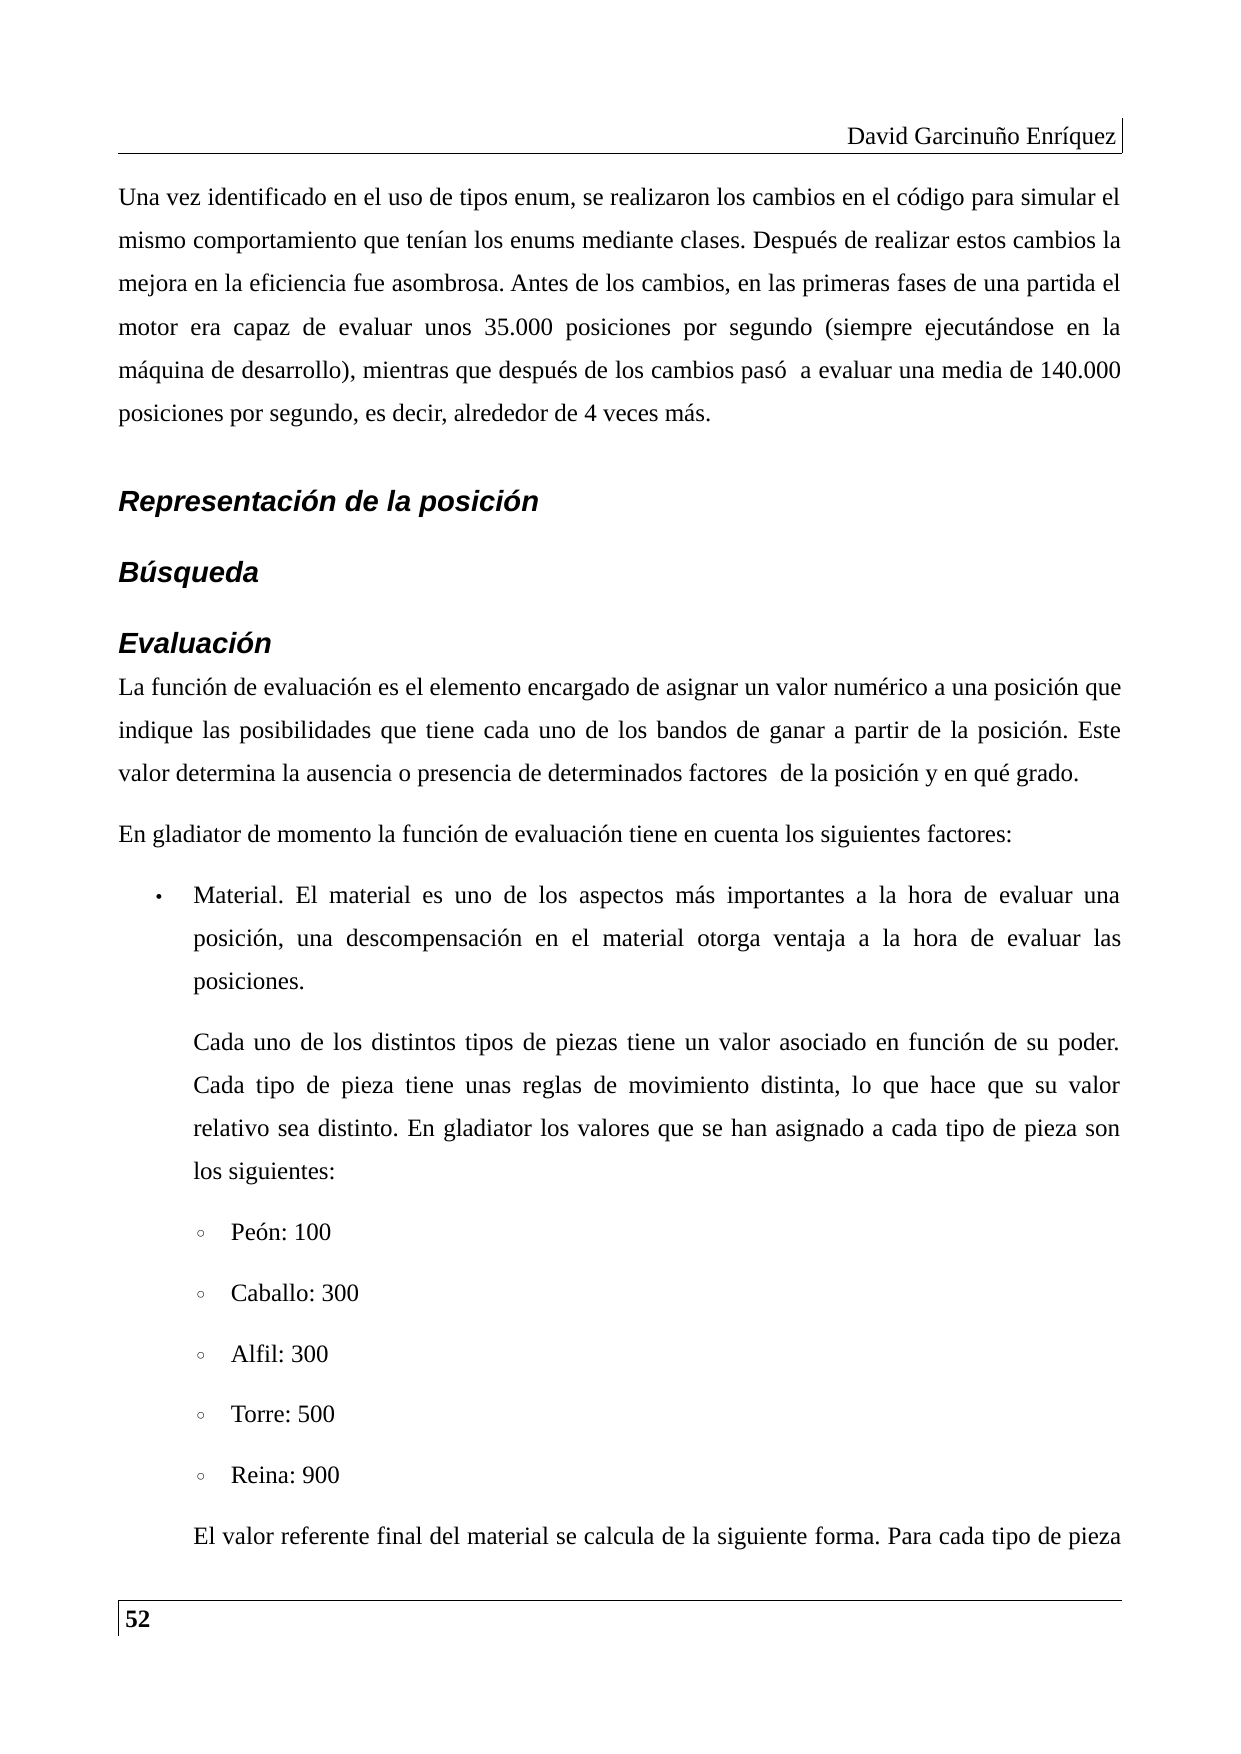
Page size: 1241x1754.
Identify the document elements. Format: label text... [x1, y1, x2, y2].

list Torre: 500 [193, 1399, 1122, 1428]
subtitle Evaluación [118, 626, 1122, 659]
text La función de evaluación es el elemento encargado de asignar un valor numérico a una posición que indique las posibilidades que tiene cada uno de los bandos de ganar a partir de la posición. Este valor determina la ausencia o presencia de determinados factores de la posición y en qué grado. [118, 672, 1122, 787]
subtitle Búsqueda [118, 555, 1122, 588]
list Caballo: 300 [193, 1278, 1122, 1307]
list Alfil: 300 [193, 1339, 1122, 1367]
list El valor referente final del material se calcula de la siguiente forma. Para cada tipo de pieza [156, 1521, 1122, 1550]
subtitle Representación de la posición [118, 484, 1122, 517]
list Cada uno de los distintos tipos de piezas tiene un valor asociado en función de su poder. Cada tipo de pieza tiene unas reglas de movimiento distinta, lo que hace que su valor relativo sea distinto. En gladiator los valores que se han asignado a cada tipo de pieza son los siguientes: [156, 1027, 1122, 1185]
list Material. El material es uno de los aspectos más importantes a la hora de evaluar una posición, una descompensación en el material otorga ventaja a la hora de evaluar las posiciones. [156, 880, 1122, 995]
list Reina: 900 [193, 1460, 1122, 1489]
list Peón: 100 [193, 1217, 1122, 1246]
text En gladiator de momento la función de evaluación tiene en cuenta los siguientes factores: [118, 819, 1122, 848]
text Una vez identificado en el uso de tipos enum, se realizaron los cambios en el código para simular el mismo comportamiento que tenían los enums mediante clases. Después de realizar estos cambios la mejora en la eficiencia fue asombrosa. Antes de los cambios, en las primeras fases de una partida el motor era capaz de evaluar unos 35.000 posiciones por segundo (siempre ejecutándose en la máquina de desarrollo), mientras que después de los cambios pasó a evaluar una media de 140.000 posiciones por segundo, es decir, alrededor de 4 veces más. [118, 182, 1122, 427]
